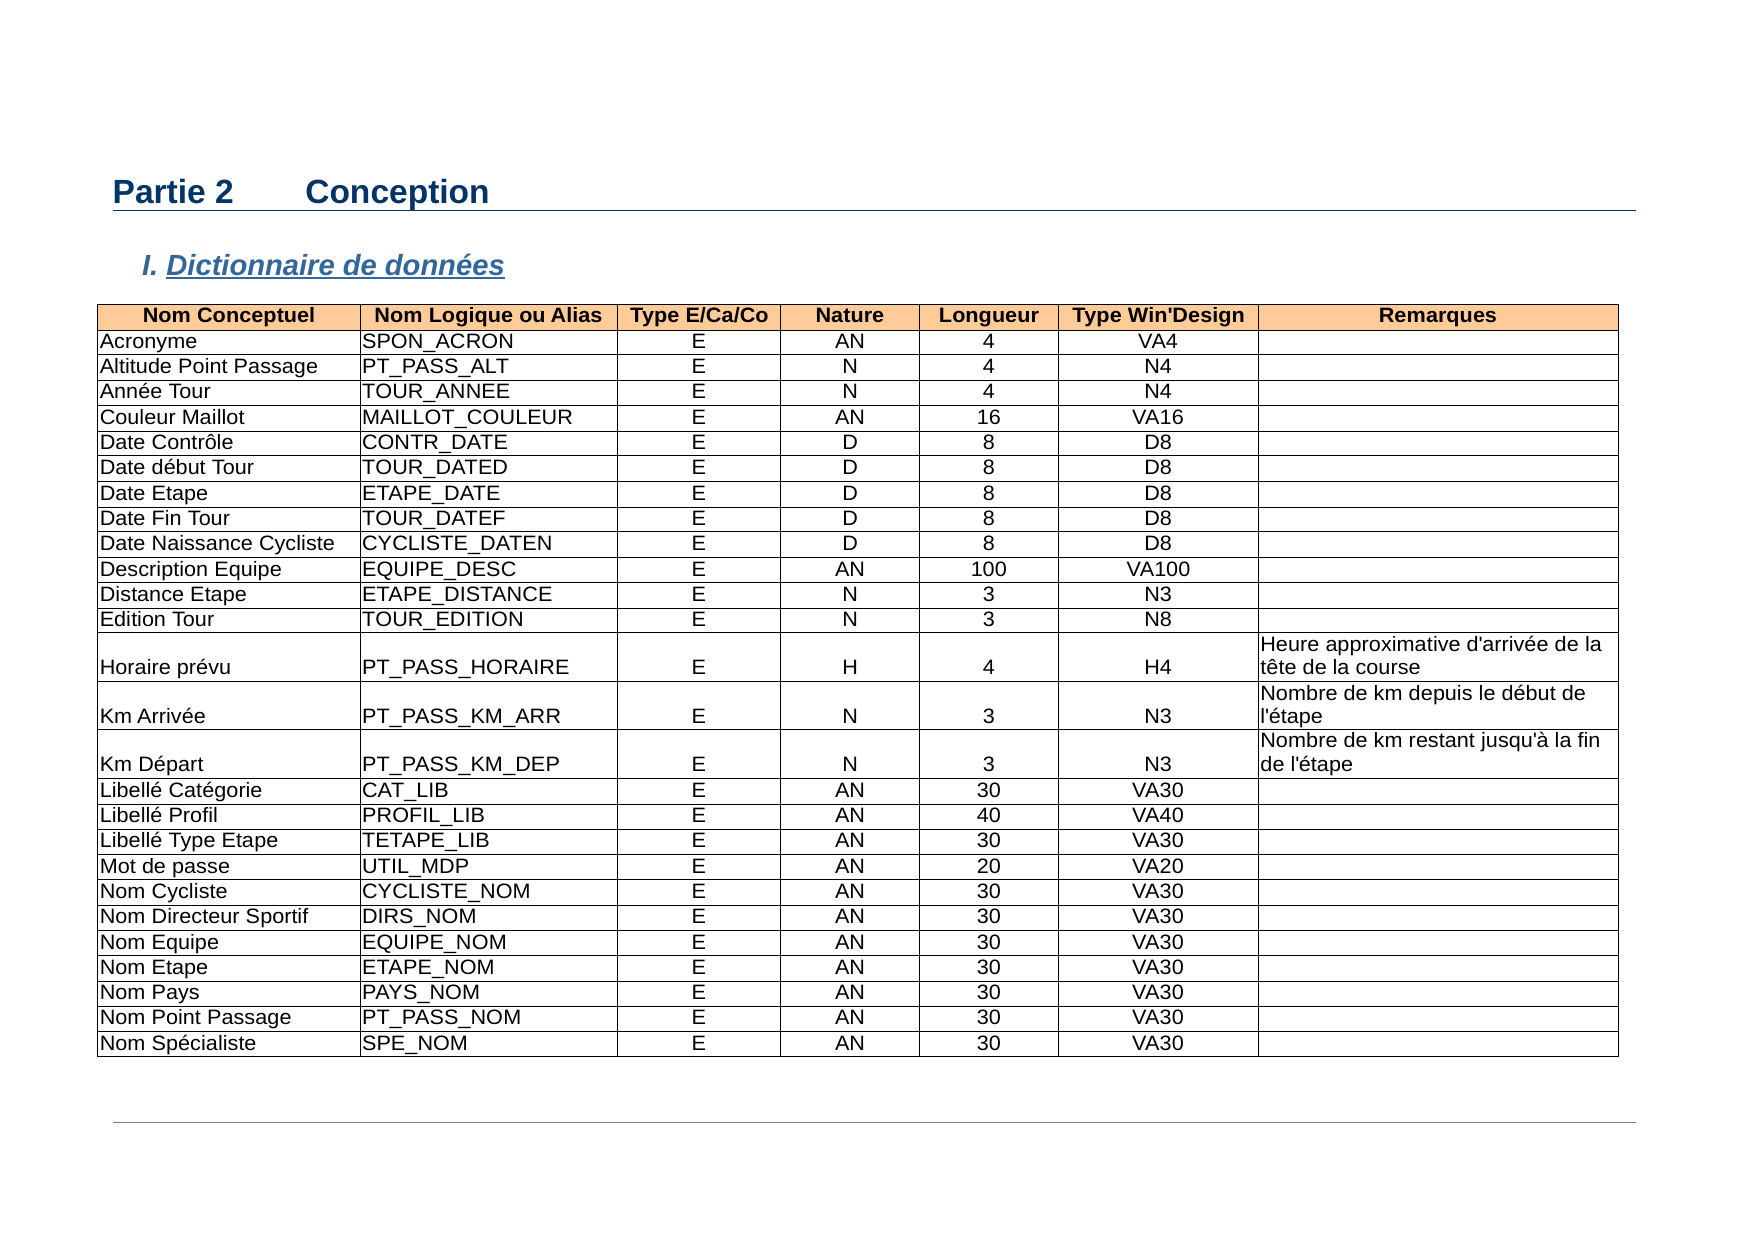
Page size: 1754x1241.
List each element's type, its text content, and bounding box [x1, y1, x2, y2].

subtitle Dictionnaire de données [142, 248, 1636, 281]
subtitle Conception [112, 172, 1636, 211]
